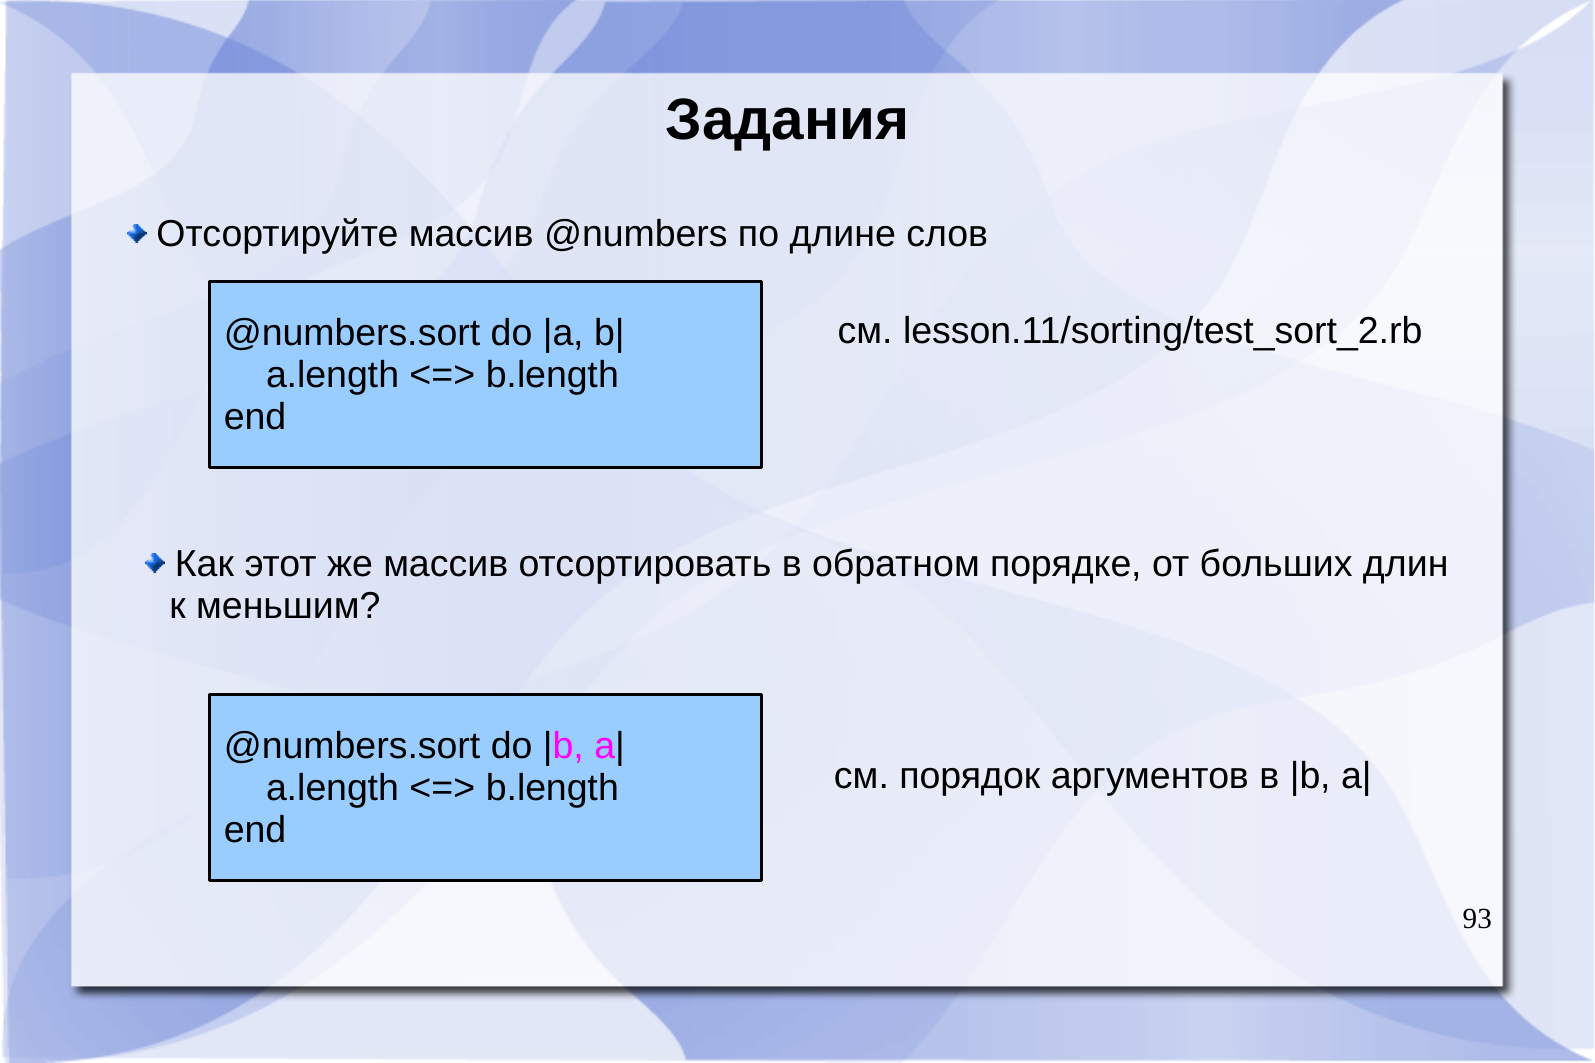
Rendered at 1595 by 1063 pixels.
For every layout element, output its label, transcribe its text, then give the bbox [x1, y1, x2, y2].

text_box @numbers.sort do |a, b| a.length <=> b.length end [209, 281, 762, 468]
text_box Отсортируйте массив @numbers по длине слов [112, 205, 1463, 288]
text_box см. порядок аргументов в |b, a| [819, 746, 1387, 804]
text_box см. lesson.11/sorting/test_sort_2.rb [822, 302, 1441, 359]
picture [0, 0, 1595, 1063]
title Задания [75, 75, 1501, 164]
text_box @numbers.sort do |b, a| a.length <=> b.length end [209, 694, 762, 881]
text_box Как этот же массив отсортировать в обратном порядке, от больших длин к меньшим? [130, 534, 1465, 634]
